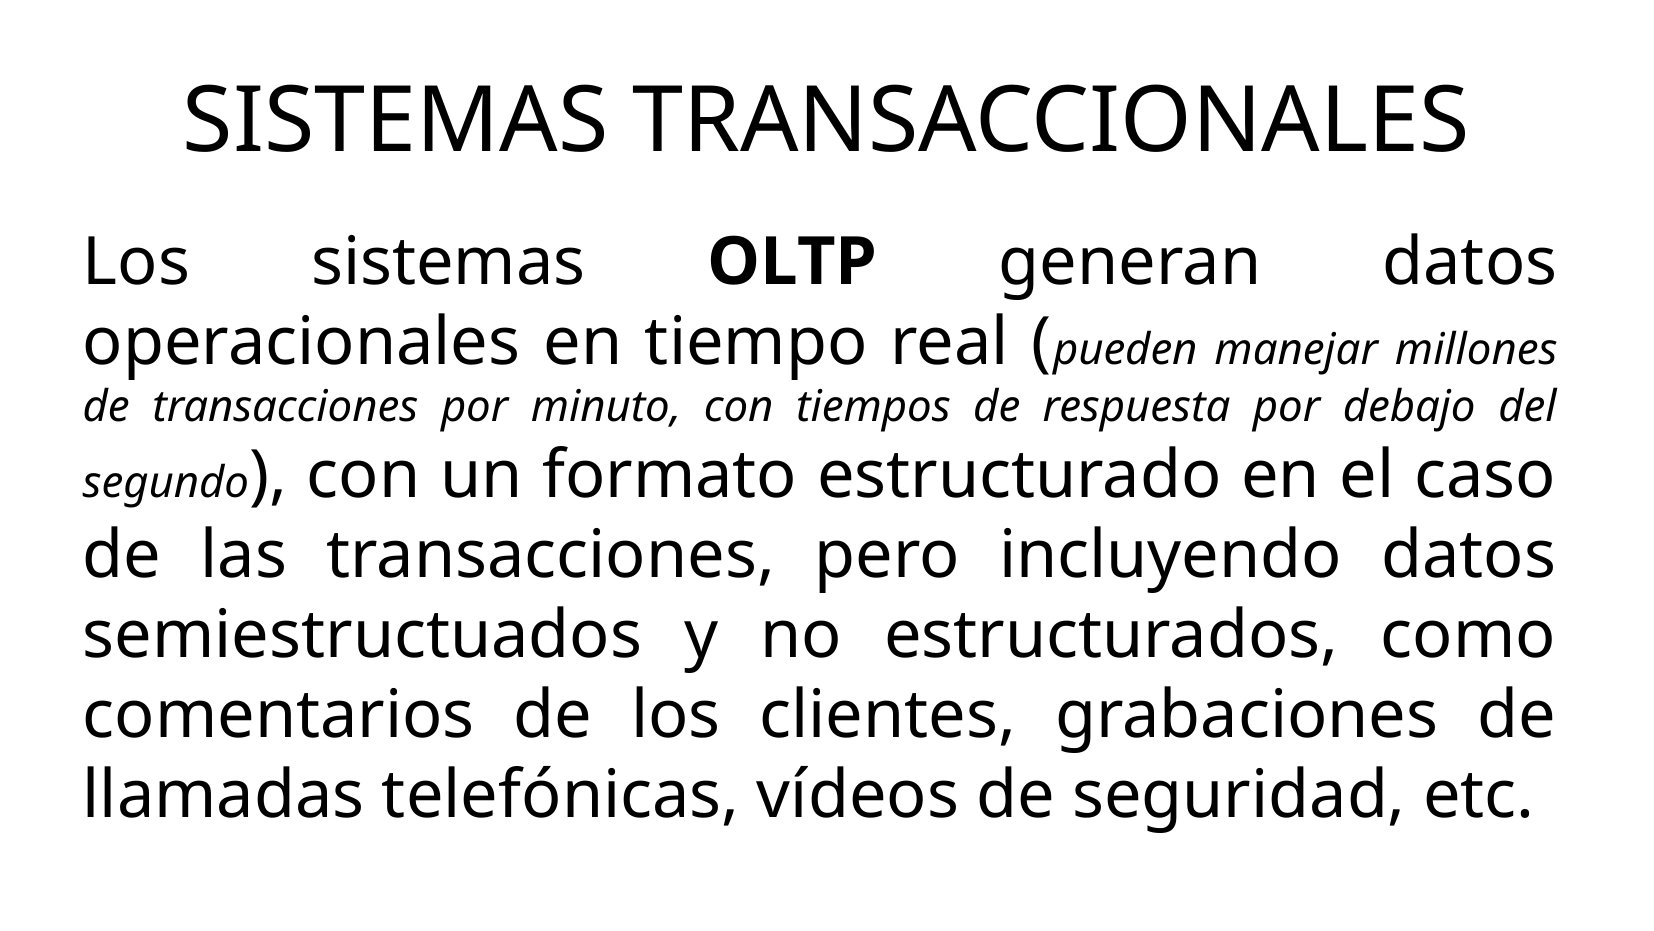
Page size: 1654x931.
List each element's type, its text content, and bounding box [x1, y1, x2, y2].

list Los sistemas OLTP generan datos operacionales en tiempo real (pueden manejar millones de transacciones por minuto, con tiempos de respuesta por debajo del segundo), con un formato estructurado en el caso de las transacciones, pero incluyendo datos semiestructuados y no estructurados, como comentarios de los clientes, grabaciones de llamadas telefónicas, vídeos de seguridad, etc. [82, 217, 1571, 916]
title SISTEMAS TRANSACCIONALES [82, 37, 1571, 193]
